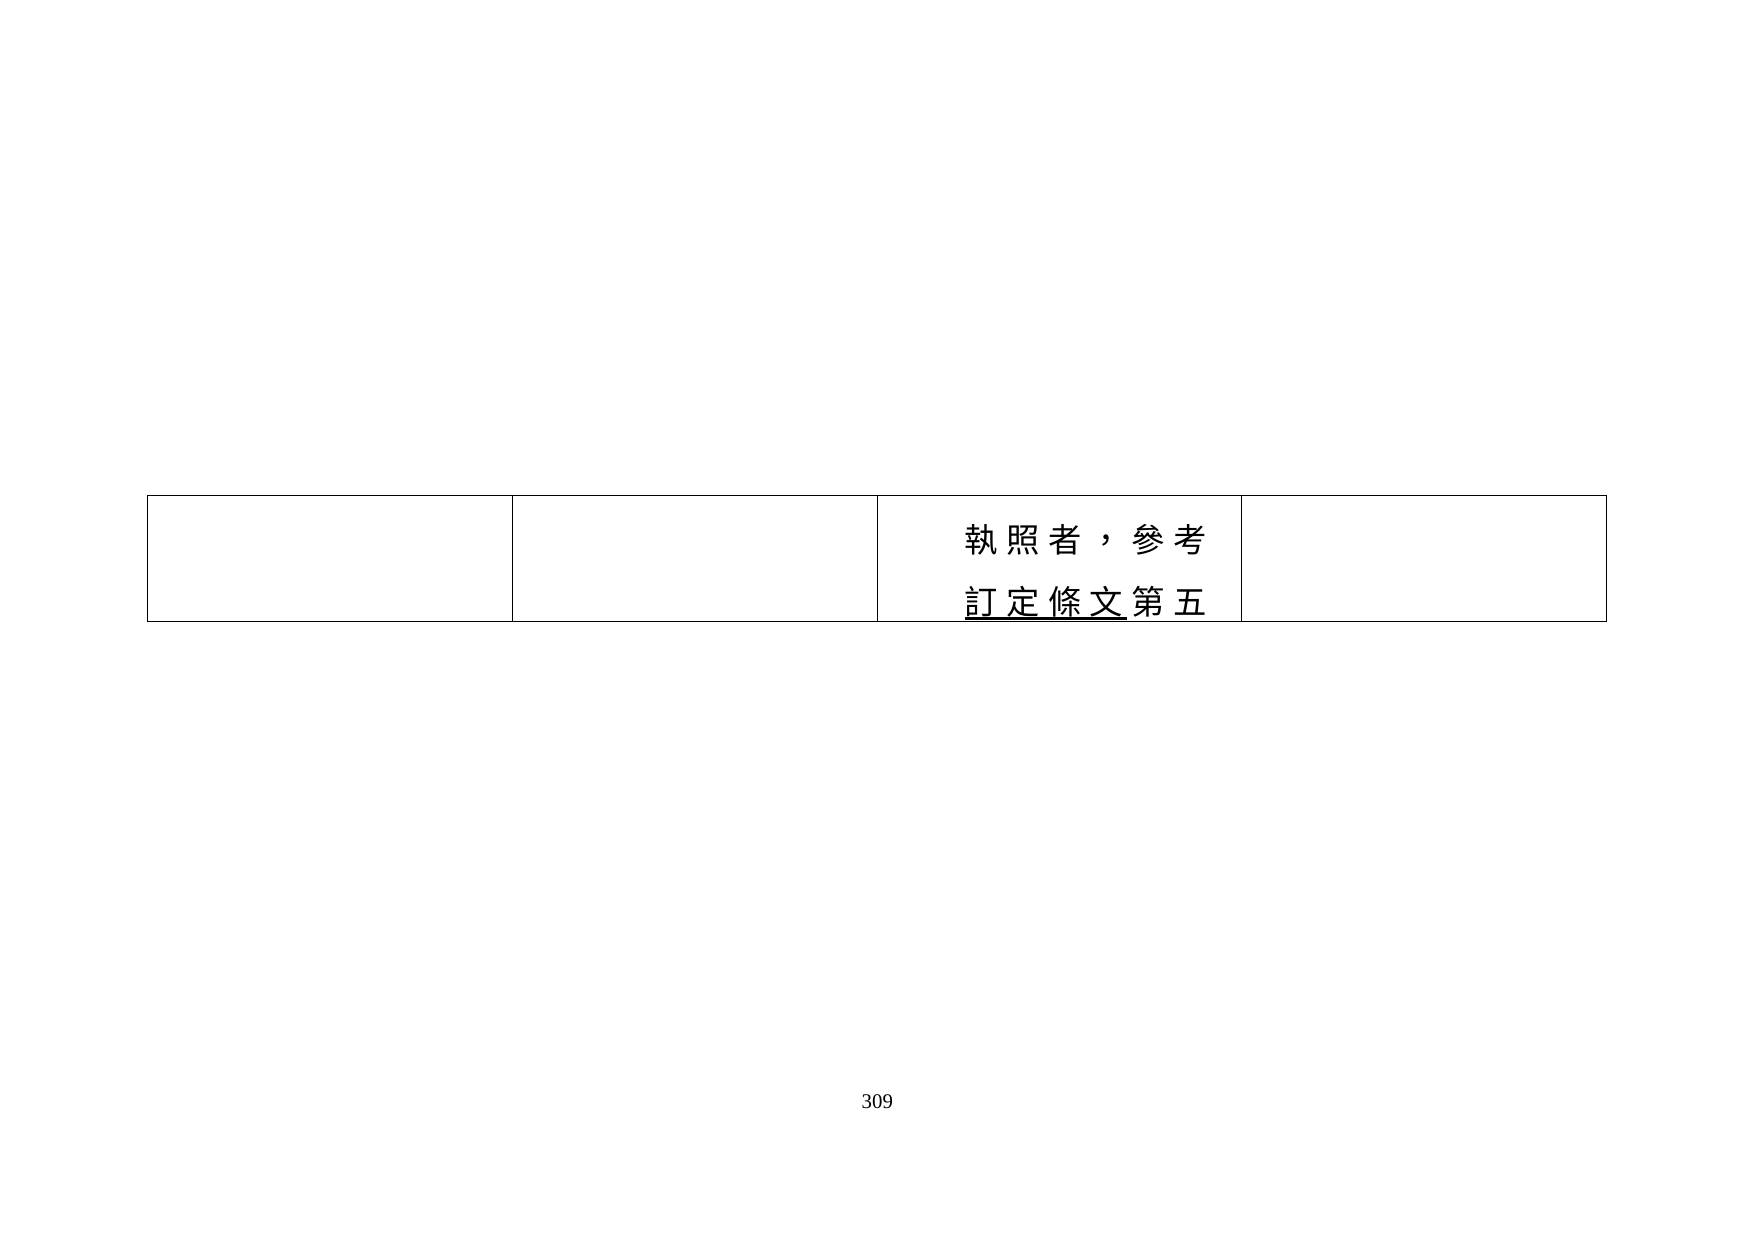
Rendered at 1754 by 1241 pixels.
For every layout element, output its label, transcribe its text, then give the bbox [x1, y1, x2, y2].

table_cell 執照者，參考訂定條文第五 [878, 496, 1241, 621]
table_cell [1242, 496, 1606, 621]
table_cell [148, 496, 512, 621]
table_cell [513, 496, 877, 621]
